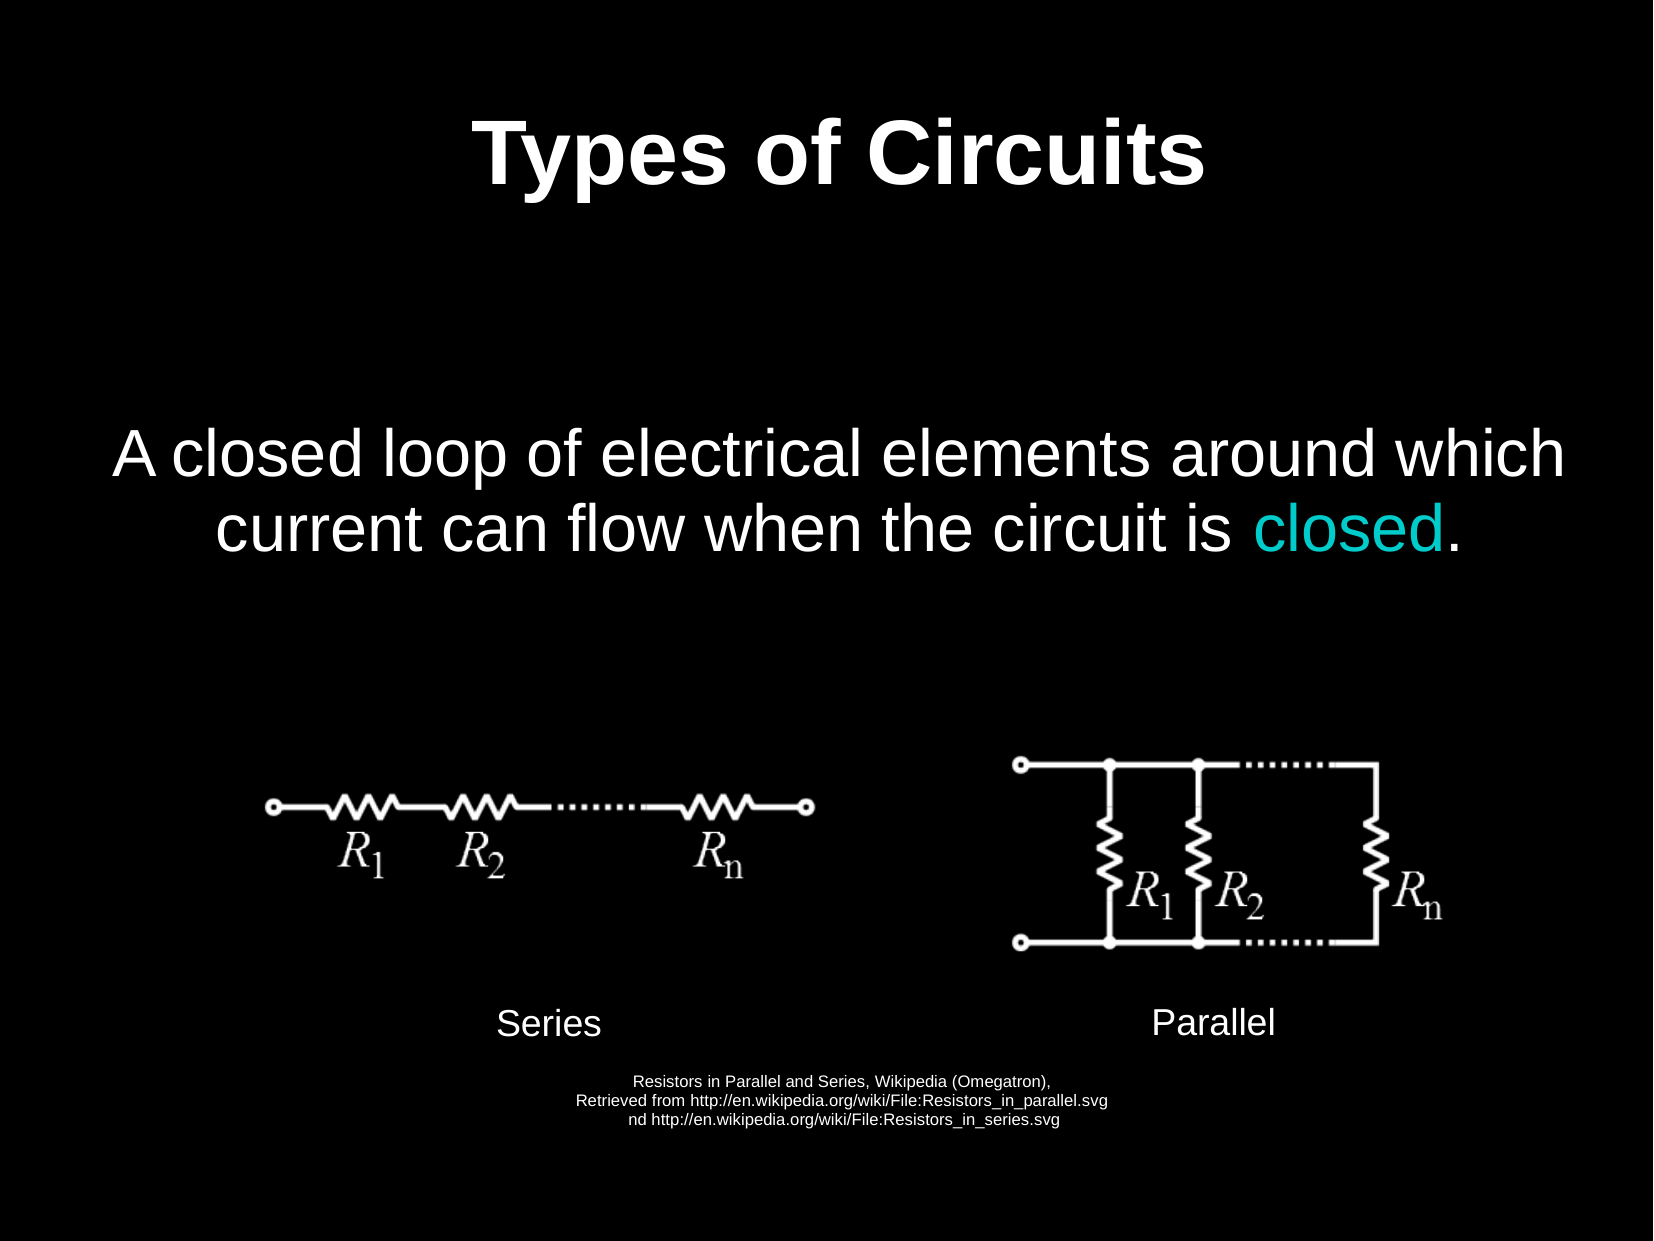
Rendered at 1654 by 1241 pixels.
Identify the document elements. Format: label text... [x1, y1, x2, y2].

text_box Parallel [1136, 994, 1291, 1051]
text_box Resistors in Parallel and Series, Wikipedia (Omegatron), Retrieved from http://en.wikipedia.org/wiki/File:Resistors_in_parallel.svg nd http://en.wikipedia.org/wiki/File:Resistors_in_series.svg [561, 1065, 1128, 1137]
picture [962, 706, 1465, 1002]
title Types of Circuits [96, 49, 1584, 257]
text_box A closed loop of electrical elements around which current can flow when the circuit is closed. [97, 416, 1583, 566]
text_box Series [481, 994, 617, 1052]
picture [215, 748, 866, 926]
